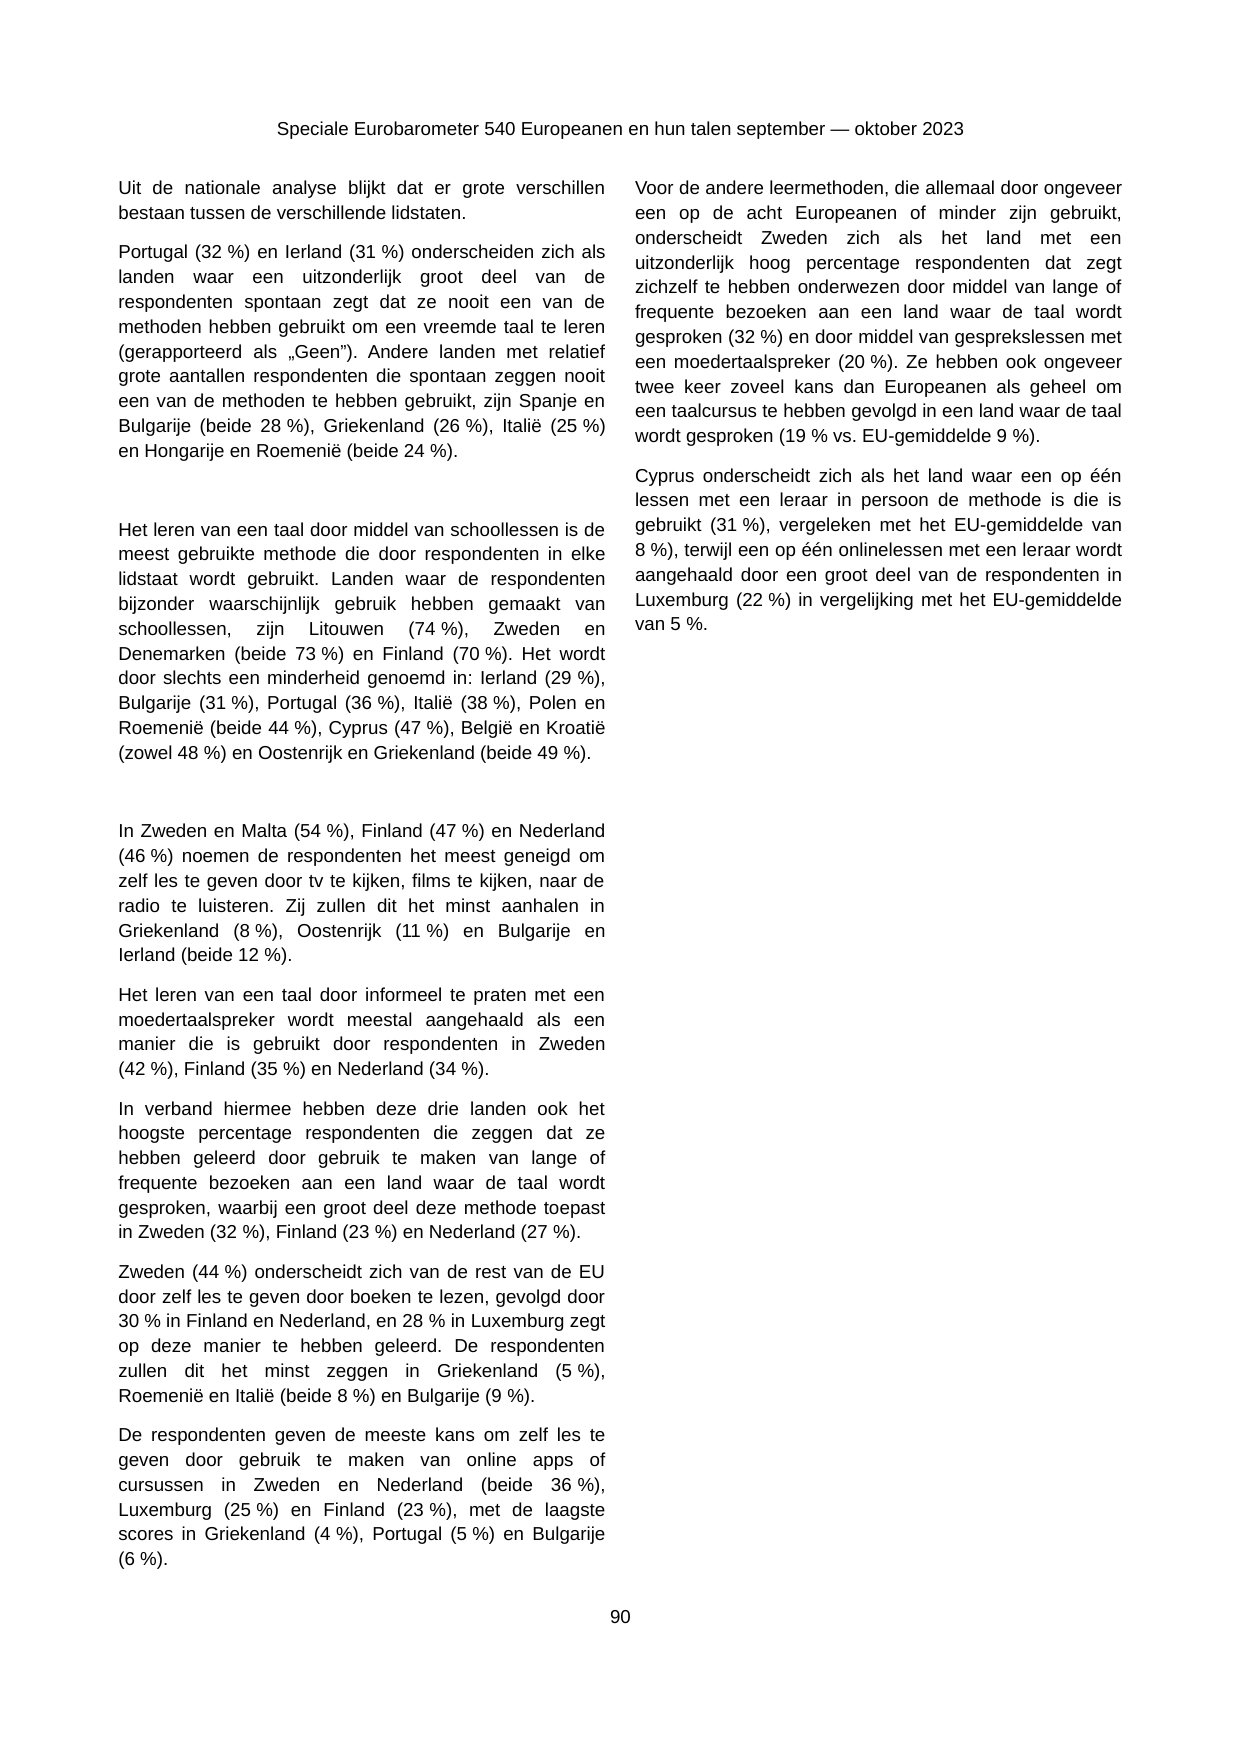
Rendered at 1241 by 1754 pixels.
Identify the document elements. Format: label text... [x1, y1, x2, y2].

text Portugal (32 %) en Ierland (31 %) onderscheiden zich als landen waar een uitzonderlijk groot deel van de respondenten spontaan zegt dat ze nooit een van de methoden hebben gebruikt om een vreemde taal te leren (gerapporteerd als „Geen”). Andere landen met relatief grote aantallen respondenten die spontaan zeggen nooit een van de methoden te hebben gebruikt, zijn Spanje en Bulgarije (beide 28 %), Griekenland (26 %), Italië (25 %) en Hongarije en Roemenië (beide 24 %). [118, 241, 605, 461]
text Uit de nationale analyse blijkt dat er grote verschillen bestaan tussen de verschillende lidstaten. [118, 177, 605, 223]
text In verband hiermee hebben deze drie landen ook het hoogste percentage respondenten die zeggen dat ze hebben geleerd door gebruik te maken van lange of frequente bezoeken aan een land waar de taal wordt gesproken, waarbij een groot deel deze methode toepast in Zweden (32 %), Finland (23 %) en Nederland (27 %). [118, 1097, 605, 1243]
text Voor de andere leermethoden, die allemaal door ongeveer een op de acht Europeanen of minder zijn gebruikt, onderscheidt Zweden zich als het land met een uitzonderlijk hoog percentage respondenten dat zegt zichzelf te hebben onderwezen door middel van lange of frequente bezoeken aan een land waar de taal wordt gesproken (32 %) en door middel van gesprekslessen met een moedertaalspreker (20 %). Ze hebben ook ongeveer twee keer zoveel kans dan Europeanen als geheel om een taalcursus te hebben gevolgd in een land waar de taal wordt gesproken (19 % vs. EU-gemiddelde 9 %). [635, 177, 1122, 447]
text Het leren van een taal door middel van schoollessen is de meest gebruikte methode die door respondenten in elke lidstaat wordt gebruikt. Landen waar de respondenten bijzonder waarschijnlijk gebruik hebben gemaakt van schoollessen, zijn Litouwen (74 %), Zweden en Denemarken (beide 73 %) en Finland (70 %). Het wordt door slechts een minderheid genoemd in: Ierland (29 %), Bulgarije (31 %), Portugal (36 %), Italië (38 %), Polen en Roemenië (beide 44 %), Cyprus (47 %), België en Kroatië (zowel 48 %) en Oostenrijk en Griekenland (beide 49 %). [118, 518, 605, 763]
text Zweden (44 %) onderscheidt zich van de rest van de EU door zelf les te geven door boeken te lezen, gevolgd door 30 % in Finland en Nederland, en 28 % in Luxemburg zegt op deze manier te hebben geleerd. De respondenten zullen dit het minst zeggen in Griekenland (5 %), Roemenië en Italië (beide 8 %) en Bulgarije (9 %). [118, 1261, 605, 1406]
text Cyprus onderscheidt zich als het land waar een op één lessen met een leraar in persoon de methode is die is gebruikt (31 %), vergeleken met het EU-gemiddelde van 8 %), terwijl een op één onlinelessen met een leraar wordt aangehaald door een groot deel van de respondenten in Luxemburg (22 %) in vergelijking met het EU-gemiddelde van 5 %. [635, 464, 1122, 635]
text De respondenten geven de meeste kans om zelf les te geven door gebruik te maken van online apps of cursussen in Zweden en Nederland (beide 36 %), Luxemburg (25 %) en Finland (23 %), met de laagste scores in Griekenland (4 %), Portugal (5 %) en Bulgarije (6 %). [118, 1424, 605, 1569]
text Het leren van een taal door informeel te praten met een moedertaalspreker wordt meestal aangehaald als een manier die is gebruikt door respondenten in Zweden (42 %), Finland (35 %) en Nederland (34 %). [118, 983, 605, 1079]
text In Zweden en Malta (54 %), Finland (47 %) en Nederland (46 %) noemen de respondenten het meest geneigd om zelf les te geven door tv te kijken, films te kijken, naar de radio te luisteren. Zij zullen dit het minst aanhalen in Griekenland (8 %), Oostenrijk (11 %) en Bulgarije en Ierland (beide 12 %). [118, 820, 605, 966]
